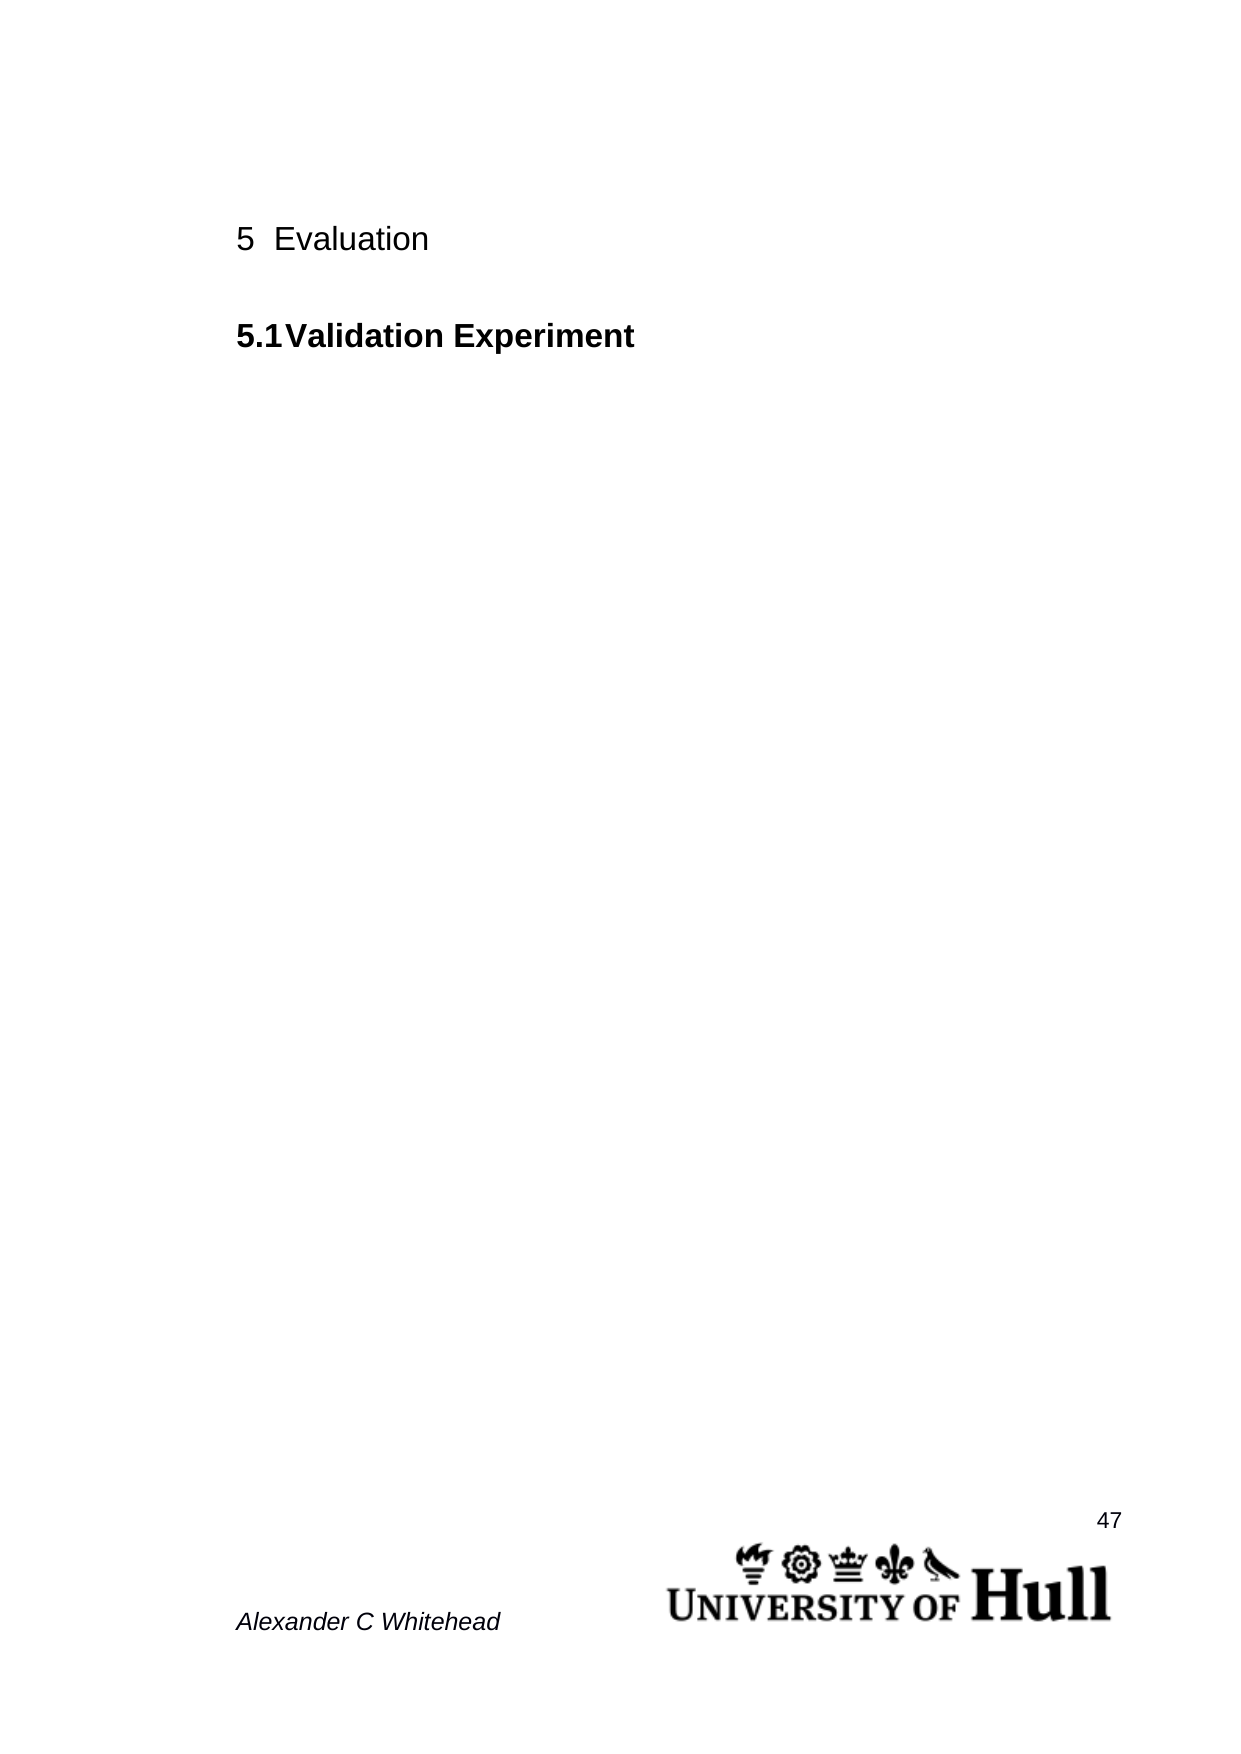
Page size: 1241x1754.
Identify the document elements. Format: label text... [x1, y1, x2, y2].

picture [660, 1533, 1120, 1631]
subtitle Evaluation [236, 219, 1122, 258]
subtitle Validation Experiment [236, 316, 1122, 354]
